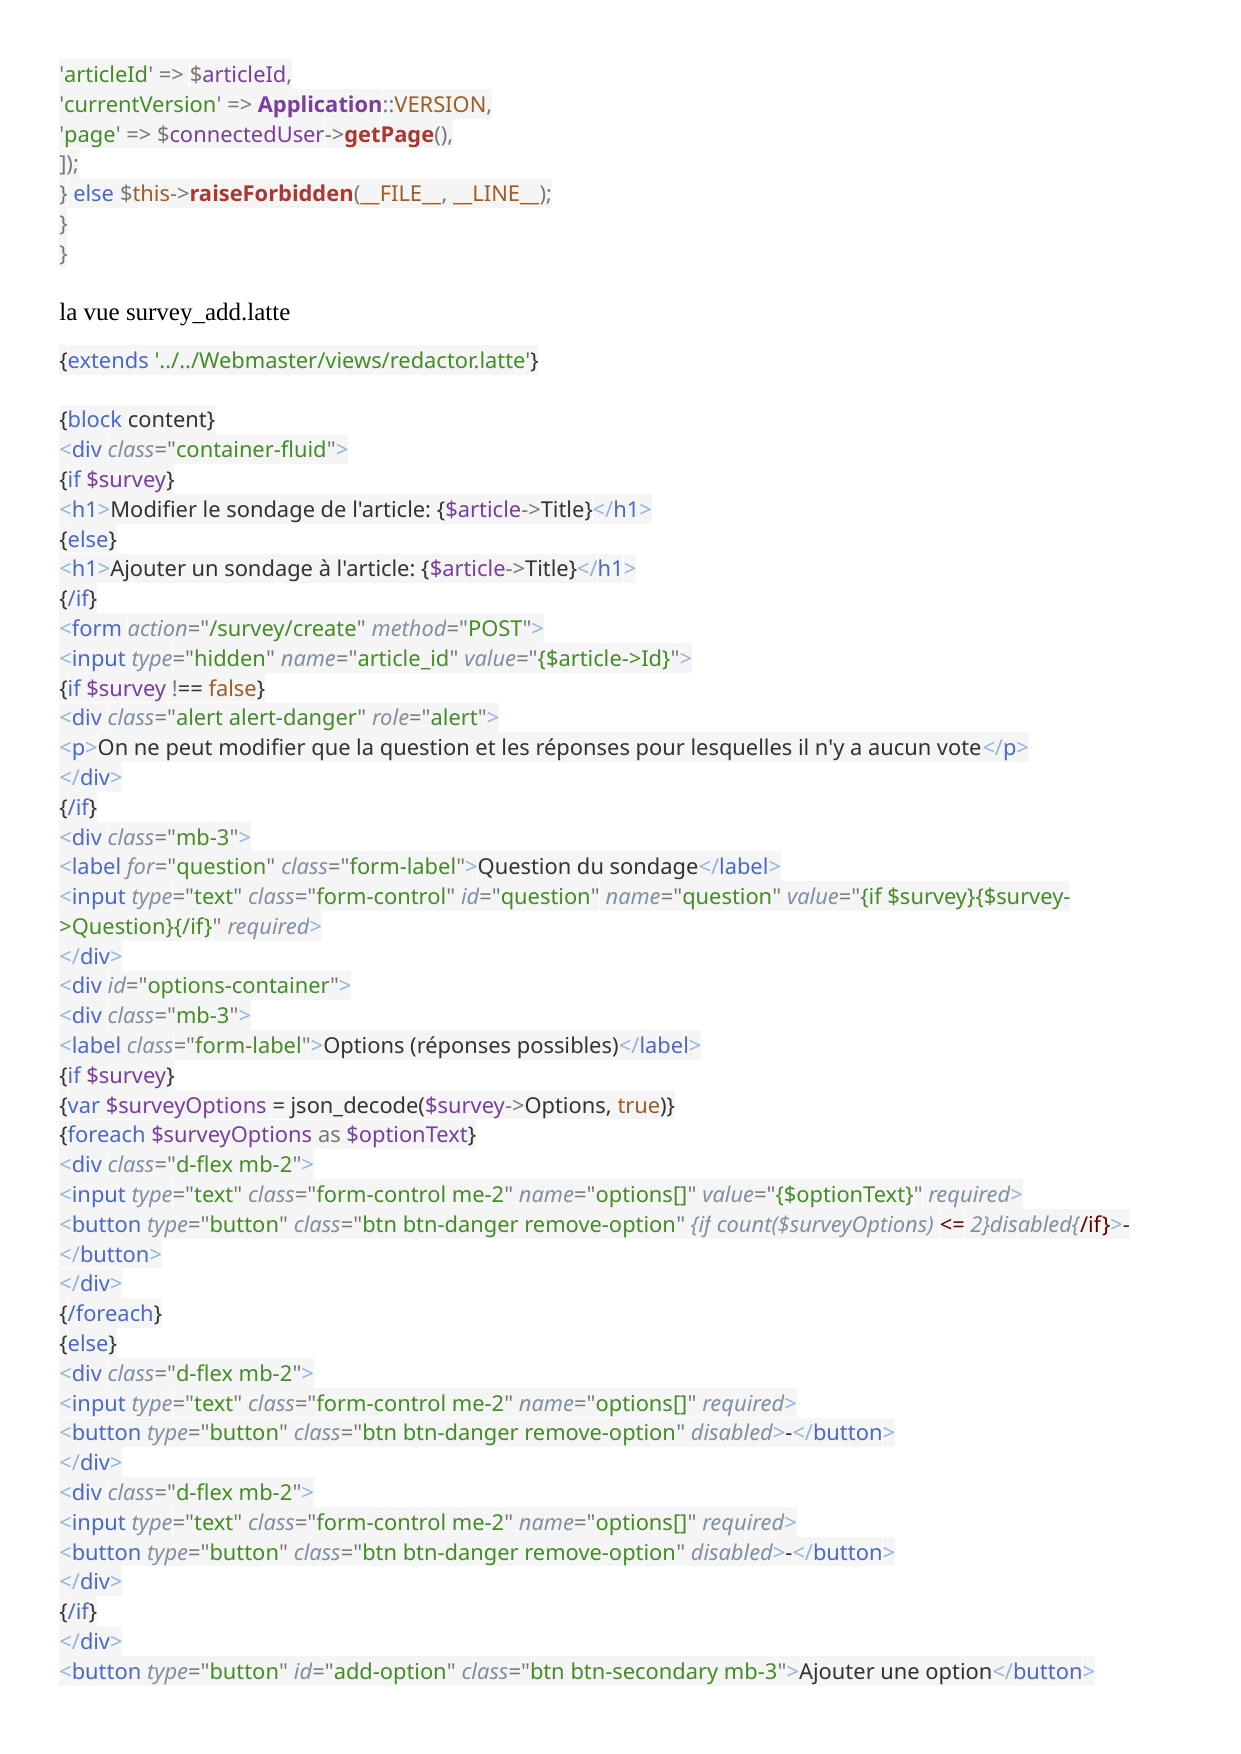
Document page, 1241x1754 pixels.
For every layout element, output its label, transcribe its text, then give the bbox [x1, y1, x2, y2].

text {/if} [59, 792, 1181, 822]
text <h1>Modifier le sondage de l'article: {$article->Title}</h1> [59, 494, 1181, 524]
text </div> [59, 1626, 1181, 1656]
text <div class="d-flex mb-2"> [59, 1477, 1181, 1507]
text <input type="hidden" name="article_id" value="{$article->Id}"> [59, 643, 1181, 673]
text ]); [59, 148, 1181, 178]
text <div class="mb-3"> [59, 1000, 1181, 1030]
text {block content} [59, 404, 1181, 434]
text 'page' => $connectedUser->getPage(), [59, 119, 1181, 148]
text } [59, 208, 1181, 238]
text {else} [59, 1328, 1181, 1358]
text <label class="form-label">Options (réponses possibles)</label> [59, 1030, 1181, 1060]
text la vue survey_add.latte [59, 297, 1181, 326]
text <label for="question" class="form-label">Question du sondage</label> [59, 851, 1181, 881]
text </div> [59, 762, 1181, 792]
text <h1>Ajouter un sondage à l'article: {$article->Title}</h1> [59, 553, 1181, 583]
text <input type="text" class="form-control" id="question" name="question" value="{if $survey}{$survey->Question}{/if}" required> [59, 881, 1181, 941]
text 'currentVersion' => Application::VERSION, [59, 89, 1181, 119]
text <button type="button" class="btn btn-danger remove-option" disabled>-</button> [59, 1417, 1181, 1447]
text {foreach $surveyOptions as $optionText} [59, 1119, 1181, 1149]
text {else} [59, 524, 1181, 553]
text <div class="container-fluid"> [59, 434, 1181, 464]
text <input type="text" class="form-control me-2" name="options[]" required> [59, 1388, 1181, 1417]
text {if $survey} [59, 464, 1181, 494]
text {extends '../../Webmaster/views/redactor.latte'} [59, 345, 1181, 375]
text {/if} [59, 1596, 1181, 1626]
text <input type="text" class="form-control me-2" name="options[]" required> [59, 1507, 1181, 1537]
text <div class="alert alert-danger" role="alert"> [59, 702, 1181, 732]
text <input type="text" class="form-control me-2" name="options[]" value="{$optionText}" required> [59, 1179, 1181, 1209]
text <div id="options-container"> [59, 971, 1181, 1000]
text <form action="/survey/create" method="POST"> [59, 613, 1181, 643]
text } [59, 238, 1181, 268]
text {/if} [59, 583, 1181, 613]
text {if $survey !== false} [59, 673, 1181, 702]
text {var $surveyOptions = json_decode($survey->Options, true)} [59, 1090, 1181, 1119]
text <p>On ne peut modifier que la question et les réponses pour lesquelles il n'y a aucun vote</p> [59, 732, 1181, 762]
text <button type="button" class="btn btn-danger remove-option" {if count($surveyOptions) <= 2}disabled{/if}>-</button> [59, 1209, 1181, 1268]
text <div class="d-flex mb-2"> [59, 1149, 1181, 1179]
text <div class="d-flex mb-2"> [59, 1358, 1181, 1388]
text } else $this->raiseForbidden(__FILE__, __LINE__); [59, 178, 1181, 208]
text </div> [59, 941, 1181, 971]
text {/foreach} [59, 1298, 1181, 1328]
text <button type="button" class="btn btn-danger remove-option" disabled>-</button> [59, 1537, 1181, 1566]
text </div> [59, 1447, 1181, 1477]
text 'articleId' => $articleId, [59, 59, 1181, 89]
text {if $survey} [59, 1060, 1181, 1090]
text <button type="button" id="add-option" class="btn btn-secondary mb-3">Ajouter une option</button> [59, 1656, 1181, 1686]
text </div> [59, 1268, 1181, 1298]
text <div class="mb-3"> [59, 822, 1181, 851]
text </div> [59, 1566, 1181, 1596]
